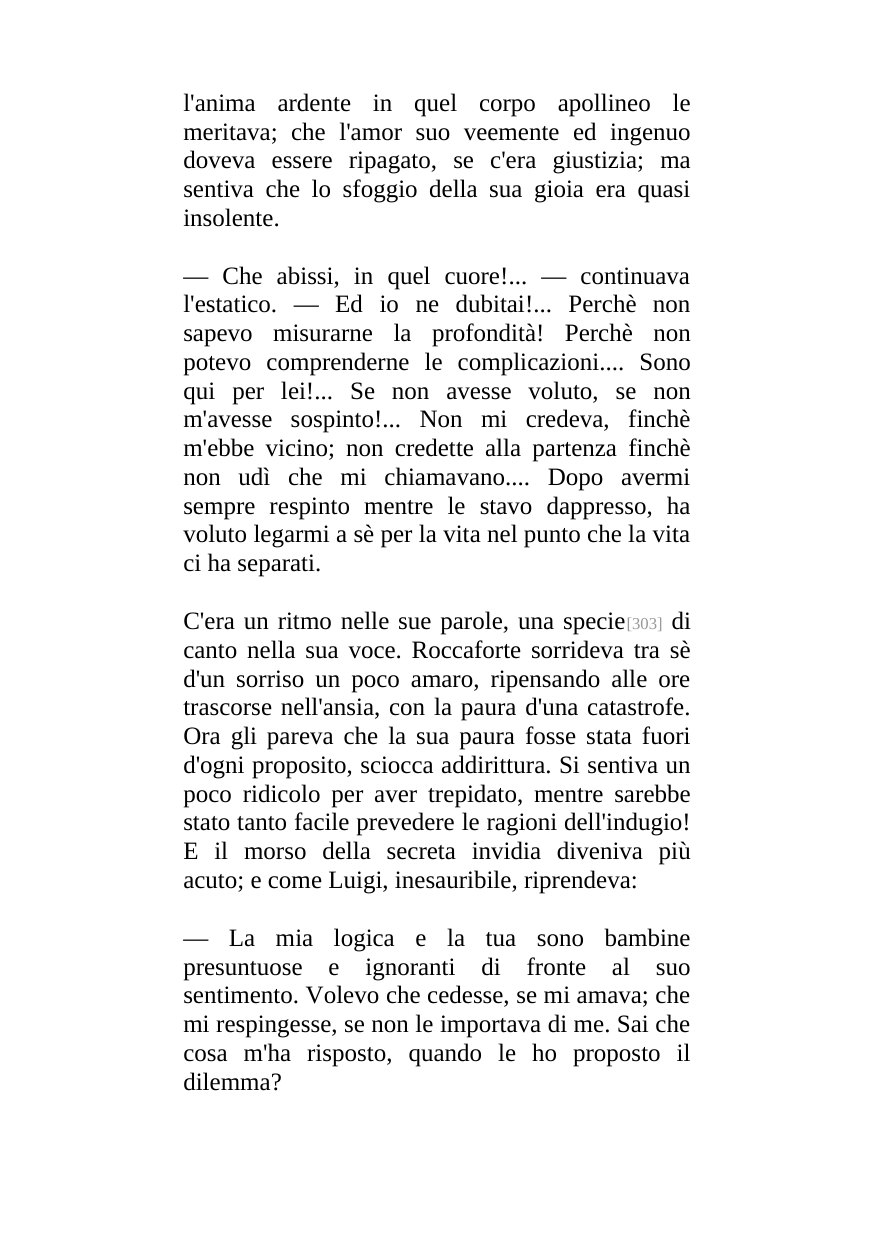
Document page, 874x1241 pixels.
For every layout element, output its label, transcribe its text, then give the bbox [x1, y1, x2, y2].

text — Che abissi, in quel cuore!... — continuava l'estatico. — Ed io ne dubitai!... Perchè non sapevo misurarne la profondità! Perchè non potevo comprenderne le complicazioni.... Sono qui per lei!... Se non avesse voluto, se non m'avesse sospinto!... Non mi credeva, finchè m'ebbe vicino; non credette alla partenza finchè non udì che mi chiamavano.... Dopo avermi sempre respinto mentre le stavo dappresso, ha voluto legarmi a sè per la vita nel punto che la vita ci ha separati. [183, 261, 691, 577]
text — La mia logica e la tua sono bambine presuntuose e ignoranti di fronte al suo sentimento. Volevo che cedesse, se mi amava; che mi respingesse, se non le importava di me. Sai che cosa m'ha risposto, quando le ho proposto il dilemma? [183, 923, 691, 1095]
text C'era un ritmo nelle sue parole, una specie[303] di canto nella sua voce. Roccaforte sorrideva tra sè d'un sorriso un poco amaro, ripensando alle ore trascorse nell'ansia, con la paura d'una catastrofe. Ora gli pareva che la sua paura fosse stata fuori d'ogni proposito, sciocca addirittura. Si sentiva un poco ridicolo per aver trepidato, mentre sarebbe stato tanto facile prevedere le ragioni dell'indugio! E il morso della secreta invidia diveniva più acuto; e come Luigi, inesauribile, riprendeva: [183, 606, 691, 894]
text l'anima ardente in quel corpo apollineo le meritava; che l'amor suo veemente ed ingenuo doveva essere ripagato, se c'era giustizia; ma sentiva che lo sfoggio della sua gioia era quasi insolente. [183, 88, 691, 232]
